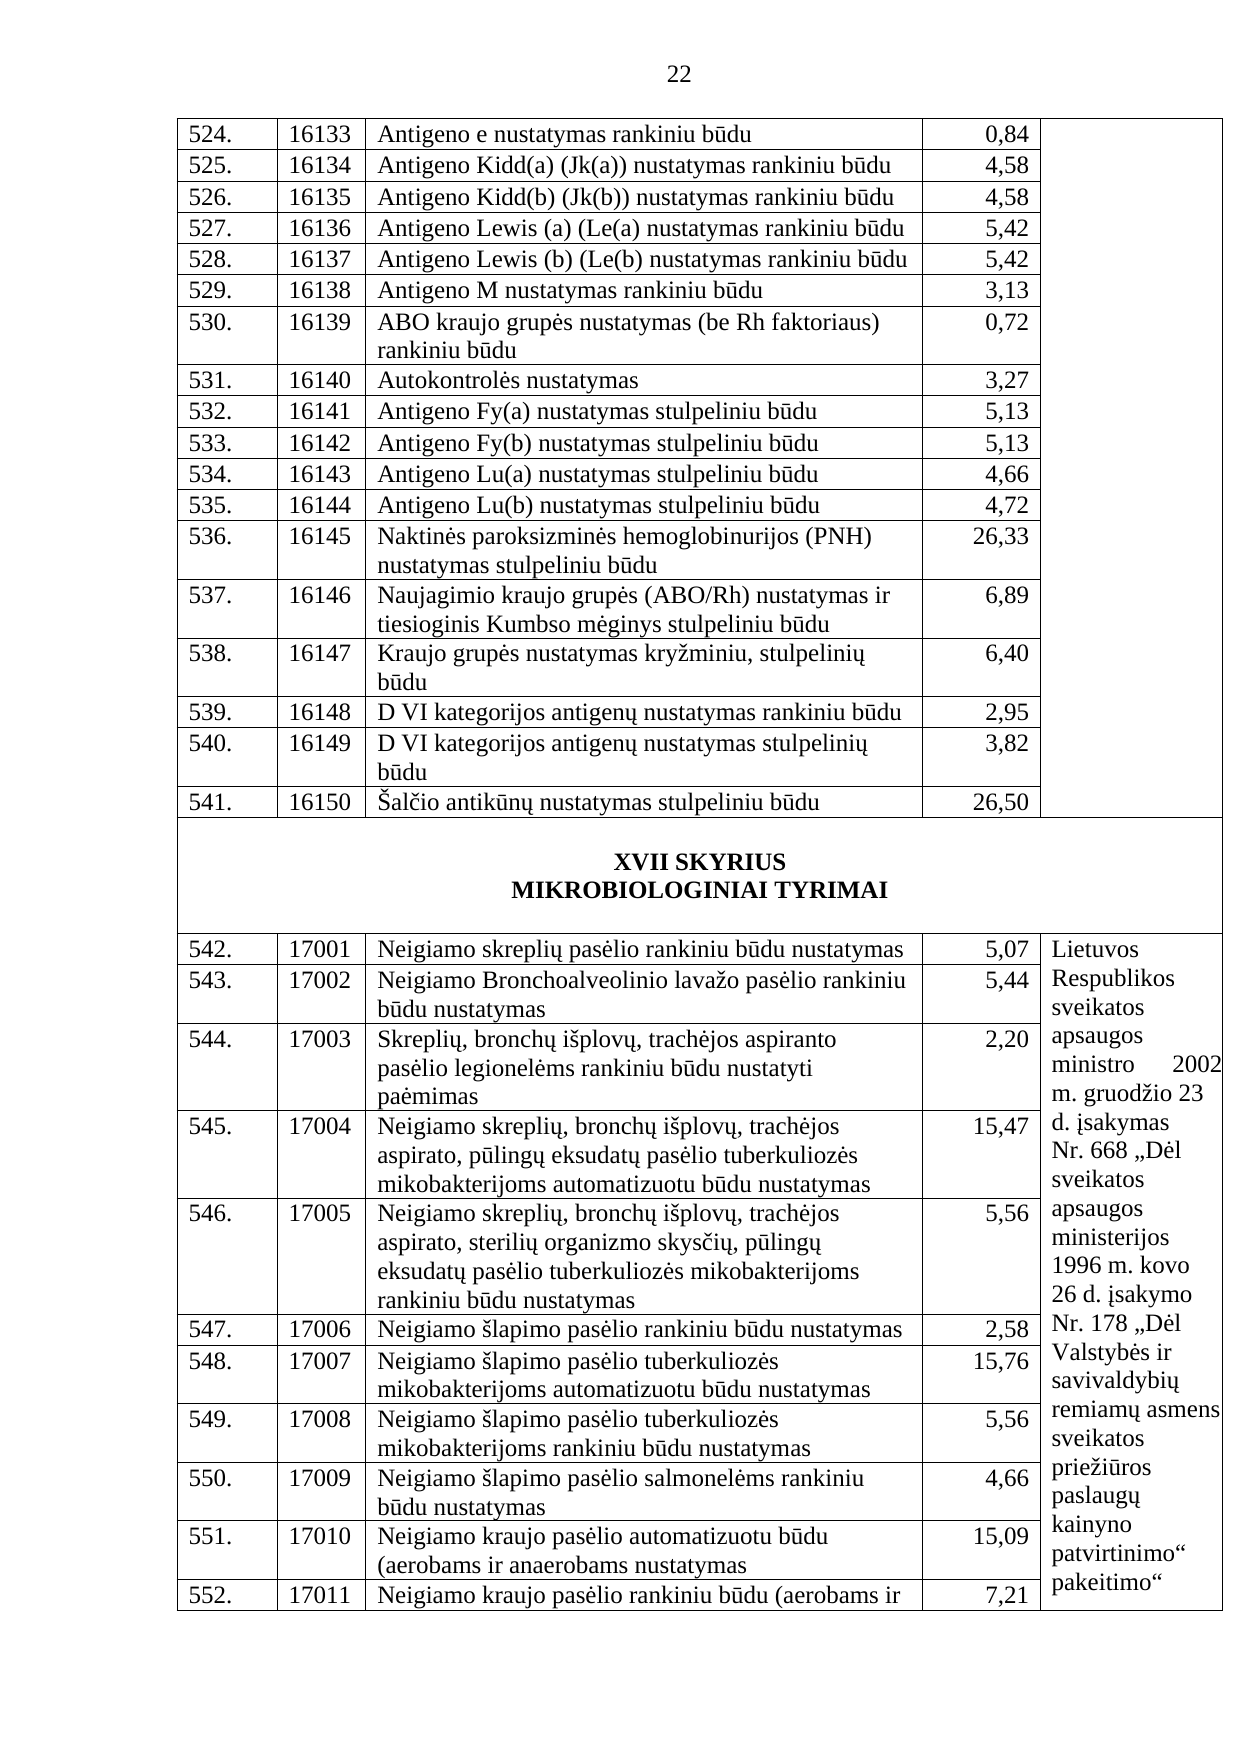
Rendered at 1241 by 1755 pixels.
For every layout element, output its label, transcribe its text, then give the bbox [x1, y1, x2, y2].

table_cell Antigeno Lewis (b) (Le(b) nustatymas rankiniu būdu [366, 244, 922, 274]
table_cell 551. [178, 1521, 277, 1579]
table_cell Antigeno Lu(a) nustatymas stulpeliniu būdu [366, 459, 922, 489]
table_cell 529. [178, 275, 277, 306]
table_cell 16143 [278, 459, 365, 489]
table_cell 538. [178, 639, 277, 696]
table_cell Skreplių, bronchų išplovų, trachėjos aspiranto pasėlio legionelėms rankiniu būdu nustatyti paėmimas [366, 1024, 922, 1110]
table_cell 539. [178, 697, 277, 727]
table_cell 5,56 [923, 1199, 1040, 1313]
table_cell 5,07 [923, 934, 1040, 964]
table_cell 16149 [278, 728, 365, 786]
table_cell 532. [178, 396, 277, 427]
table_cell 546. [178, 1199, 277, 1313]
table_cell Antigeno Fy(a) nustatymas stulpeliniu būdu [366, 396, 922, 427]
table_cell 17002 [278, 965, 365, 1023]
table_cell Neigiamo kraujo pasėlio automatizuotu būdu (aerobams ir anaerobams nustatymas [366, 1521, 922, 1579]
table_cell 4,66 [923, 459, 1040, 489]
table_cell 15,76 [923, 1346, 1040, 1403]
table_cell 542. [178, 934, 277, 964]
table_cell 549. [178, 1404, 277, 1462]
table_cell 544. [178, 1024, 277, 1110]
table_cell 4,58 [923, 182, 1040, 212]
table_cell Antigeno Kidd(a) (Jk(a)) nustatymas rankiniu būdu [366, 150, 922, 181]
table_cell Neigiamo skreplių pasėlio rankiniu būdu nustatymas [366, 934, 922, 964]
table_cell Naujagimio kraujo grupės (ABO/Rh) nustatymas ir tiesioginis Kumbso mėginys stulpeliniu būdu [366, 580, 922, 637]
table_cell 6,89 [923, 580, 1040, 637]
table_cell 537. [178, 580, 277, 637]
table_cell Antigeno e nustatymas rankiniu būdu [366, 119, 922, 149]
table_cell Antigeno Lewis (a) (Le(a) nustatymas rankiniu būdu [366, 213, 922, 243]
table_cell 0,72 [923, 307, 1040, 364]
table_cell 535. [178, 490, 277, 520]
table_cell 16138 [278, 275, 365, 306]
table_cell 530. [178, 307, 277, 364]
table_cell Neigiamo skreplių, bronchų išplovų, trachėjos aspirato, sterilių organizmo skysčių, pūlingų eksudatų pasėlio tuberkuliozės mikobakterijoms rankiniu būdu nustatymas [366, 1199, 922, 1313]
table_cell Antigeno Fy(b) nustatymas stulpeliniu būdu [366, 428, 922, 458]
table_cell 7,21 [923, 1580, 1040, 1610]
table_cell 16150 [278, 787, 365, 817]
table_cell 16133 [278, 119, 365, 149]
table_cell 16146 [278, 580, 365, 637]
table_cell Neigiamo šlapimo pasėlio rankiniu būdu nustatymas [366, 1315, 922, 1345]
table_cell ABO kraujo grupės nustatymas (be Rh faktoriaus) rankiniu būdu [366, 307, 922, 364]
table_cell 541. [178, 787, 277, 817]
table_cell Antigeno M nustatymas rankiniu būdu [366, 275, 922, 306]
table_cell 548. [178, 1346, 277, 1403]
table_cell 16145 [278, 521, 365, 579]
table_cell 16142 [278, 428, 365, 458]
table_cell D VI kategorijos antigenų nustatymas stulpelinių būdu [366, 728, 922, 786]
table_cell 2,95 [923, 697, 1040, 727]
table_cell 17001 [278, 934, 365, 964]
table_cell 526. [178, 182, 277, 212]
table_cell Neigiamo skreplių, bronchų išplovų, trachėjos aspirato, pūlingų eksudatų pasėlio tuberkuliozės mikobakterijoms automatizuotu būdu nustatymas [366, 1111, 922, 1197]
table_cell 531. [178, 365, 277, 395]
table_cell 534. [178, 459, 277, 489]
table_cell 527. [178, 213, 277, 243]
table_cell 16139 [278, 307, 365, 364]
table_cell D VI kategorijos antigenų nustatymas rankiniu būdu [366, 697, 922, 727]
table_cell 16144 [278, 490, 365, 520]
table_cell 16135 [278, 182, 365, 212]
table_cell 2,20 [923, 1024, 1040, 1110]
table_cell 5,42 [923, 213, 1040, 243]
table_cell 16141 [278, 396, 365, 427]
table_cell 528. [178, 244, 277, 274]
table_cell 550. [178, 1463, 277, 1520]
table_cell 17003 [278, 1024, 365, 1110]
table_cell 5,56 [923, 1404, 1040, 1462]
table_cell 4,58 [923, 150, 1040, 181]
table_cell 533. [178, 428, 277, 458]
table_cell 4,72 [923, 490, 1040, 520]
table_cell Neigiamo Bronchoalveolinio lavažo pasėlio rankiniu būdu nustatymas [366, 965, 922, 1023]
table_cell Neigiamo kraujo pasėlio rankiniu būdu (aerobams ir [366, 1580, 922, 1610]
table_cell 5,13 [923, 428, 1040, 458]
table_cell Antigeno Kidd(b) (Jk(b)) nustatymas rankiniu būdu [366, 182, 922, 212]
table_cell 3,27 [923, 365, 1040, 395]
table_cell 15,47 [923, 1111, 1040, 1197]
table_cell 16147 [278, 639, 365, 696]
table_cell 16140 [278, 365, 365, 395]
table_cell Autokontrolės nustatymas [366, 365, 922, 395]
table_cell 17010 [278, 1521, 365, 1579]
table_cell 26,50 [923, 787, 1040, 817]
table_cell 524. [178, 119, 277, 149]
table_cell 17011 [278, 1580, 365, 1610]
table_cell 17004 [278, 1111, 365, 1197]
table_cell 5,44 [923, 965, 1040, 1023]
table_cell Lietuvos Respublikos sveikatos apsaugos ministro 2002 m. gruodžio 23 d. įsakymas Nr. 668 „Dėl sveikatos apsaugos ministerijos 1996 m. kovo 26 d. įsakymo Nr. 178 „Dėl Valstybės ir savivaldybių remiamų asmens sveikatos priežiūros paslaugų kainyno patvirtinimo“ pakeitimo“ [1041, 934, 1222, 1610]
table_cell Šalčio antikūnų nustatymas stulpeliniu būdu [366, 787, 922, 817]
table_cell 536. [178, 521, 277, 579]
table_cell 545. [178, 1111, 277, 1197]
table_cell 16136 [278, 213, 365, 243]
table_cell 17005 [278, 1199, 365, 1313]
table_cell 4,66 [923, 1463, 1040, 1520]
table_cell XVII SKYRIUS MIKROBIOLOGINIAI TYRIMAI [178, 818, 1222, 933]
table_cell 16148 [278, 697, 365, 727]
table_cell Antigeno Lu(b) nustatymas stulpeliniu būdu [366, 490, 922, 520]
table_cell Neigiamo šlapimo pasėlio tuberkuliozės mikobakterijoms rankiniu būdu nustatymas [366, 1404, 922, 1462]
table_cell 26,33 [923, 521, 1040, 579]
table_cell 525. [178, 150, 277, 181]
table_cell 17009 [278, 1463, 365, 1520]
table_cell 552. [178, 1580, 277, 1610]
table_cell 16134 [278, 150, 365, 181]
table_cell 5,13 [923, 396, 1040, 427]
table_cell Neigiamo šlapimo pasėlio tuberkuliozės mikobakterijoms automatizuotu būdu nustatymas [366, 1346, 922, 1403]
table_cell 16137 [278, 244, 365, 274]
table_cell 17007 [278, 1346, 365, 1403]
table_cell [1041, 119, 1222, 817]
table_cell 17008 [278, 1404, 365, 1462]
table_cell 547. [178, 1315, 277, 1345]
table_cell Neigiamo šlapimo pasėlio salmonelėms rankiniu būdu nustatymas [366, 1463, 922, 1520]
table_cell 6,40 [923, 639, 1040, 696]
table_cell Kraujo grupės nustatymas kryžminiu, stulpelinių būdu [366, 639, 922, 696]
table_cell Naktinės paroksizminės hemoglobinurijos (PNH) nustatymas stulpeliniu būdu [366, 521, 922, 579]
table_cell 3,13 [923, 275, 1040, 306]
table_cell 2,58 [923, 1315, 1040, 1345]
table_cell 17006 [278, 1315, 365, 1345]
table_cell 5,42 [923, 244, 1040, 274]
table_cell 540. [178, 728, 277, 786]
table_cell 15,09 [923, 1521, 1040, 1579]
table_cell 3,82 [923, 728, 1040, 786]
table_cell 543. [178, 965, 277, 1023]
table_cell 0,84 [923, 119, 1040, 149]
